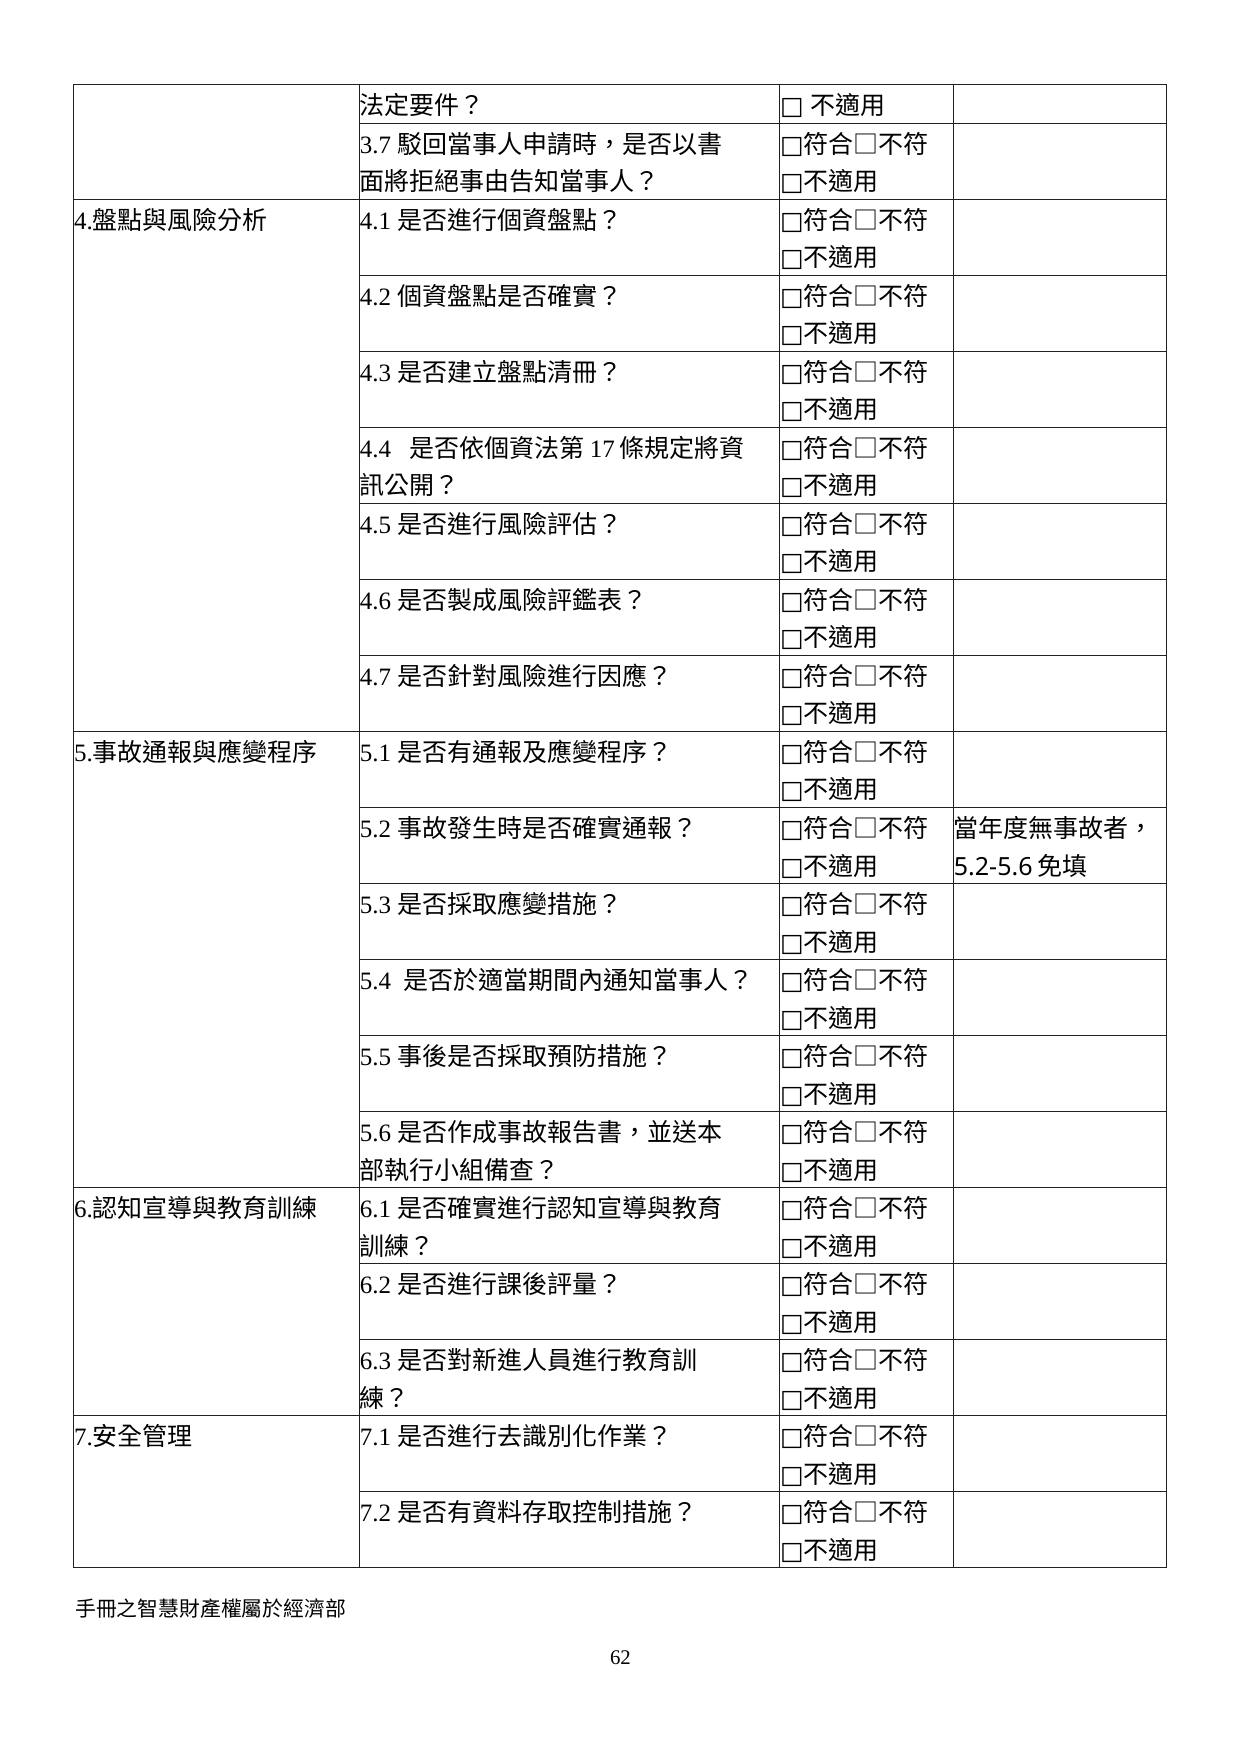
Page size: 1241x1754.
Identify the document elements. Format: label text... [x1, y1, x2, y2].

table_cell 4.6 是否製成風險評鑑表？ [360, 580, 779, 655]
table_cell [954, 1036, 1166, 1111]
table_cell 6.2 是否進行課後評量？ [360, 1264, 779, 1339]
table_cell □符合□不符 □不適用 [780, 732, 953, 807]
table_cell 4.3 是否建立盤點清冊？ [360, 352, 779, 427]
table_cell 5.6 是否作成事故報告書，並送本 部執行小組備查？ [360, 1112, 779, 1187]
table_cell □符合□不符 □不適用 [780, 124, 953, 198]
table_cell 6.1 是否確實進行認知宣導與教育 訓練？ [360, 1188, 779, 1263]
table_cell 5.1 是否有通報及應變程序？ [360, 732, 779, 807]
table_cell [954, 1492, 1166, 1567]
table_cell [954, 580, 1166, 655]
table_cell [954, 124, 1166, 198]
table_header □ 不適用 [780, 85, 953, 122]
table_cell [954, 352, 1166, 427]
table_cell □符合□不符 □不適用 [780, 656, 953, 731]
table_cell □符合□不符 □不適用 [780, 1188, 953, 1263]
table_cell 4.盤點與風險分析 [74, 200, 359, 731]
table_cell □符合□不符 □不適用 [780, 504, 953, 579]
table_cell 4.5 是否進行風險評估？ [360, 504, 779, 579]
table_cell 當年度無事故者， 5.2-5.6免填 [954, 808, 1166, 883]
table_cell 5.事故通報與應變程序 [74, 732, 359, 1187]
table_cell □符合□不符 □不適用 [780, 200, 953, 274]
table_cell [954, 276, 1166, 351]
table_cell □符合□不符 □不適用 [780, 1036, 953, 1111]
table_cell [954, 504, 1166, 579]
table_cell 4.2 個資盤點是否確實？ [360, 276, 779, 351]
table_cell 5.3 是否採取應變措施？ [360, 884, 779, 959]
table_cell 4.1 是否進行個資盤點？ [360, 200, 779, 274]
table_header [954, 85, 1166, 122]
table_cell 7.2 是否有資料存取控制措施？ [360, 1492, 779, 1567]
table_cell □符合□不符 □不適用 [780, 1492, 953, 1567]
table_cell 4.4 是否依個資法第17條規定將資 訊公開？ [360, 428, 779, 503]
table_cell □符合□不符 □不適用 [780, 884, 953, 959]
table_cell □符合□不符 □不適用 [780, 1264, 953, 1339]
table_cell 5.5 事後是否採取預防措施？ [360, 1036, 779, 1111]
table_cell □符合□不符 □不適用 [780, 1340, 953, 1415]
table_cell 7.1 是否進行去識別化作業？ [360, 1416, 779, 1491]
table_cell [954, 1264, 1166, 1339]
table_cell □符合□不符 □不適用 [780, 580, 953, 655]
table_cell □符合□不符 □不適用 [780, 276, 953, 351]
table_cell [954, 200, 1166, 274]
table_header [74, 85, 359, 198]
table_cell 5.2 事故發生時是否確實通報？ [360, 808, 779, 883]
table_cell [954, 1416, 1166, 1491]
table_cell □符合□不符 □不適用 [780, 1112, 953, 1187]
table_cell [954, 960, 1166, 1035]
table_cell [954, 428, 1166, 503]
table_cell [954, 656, 1166, 731]
table_cell □符合□不符 □不適用 [780, 960, 953, 1035]
table_cell □符合□不符 □不適用 [780, 428, 953, 503]
table_cell 4.7 是否針對風險進行因應？ [360, 656, 779, 731]
table_cell 6.認知宣導與教育訓練 [74, 1188, 359, 1415]
table_cell [954, 1112, 1166, 1187]
table_cell 6.3 是否對新進人員進行教育訓 練？ [360, 1340, 779, 1415]
table_cell 5.4 是否於適當期間內通知當事人？ [360, 960, 779, 1035]
table_cell 3.7 駁回當事人申請時，是否以書 面將拒絕事由告知當事人？ [360, 124, 779, 198]
table_cell [954, 1340, 1166, 1415]
table_header 法定要件？ [360, 85, 779, 122]
table_cell □符合□不符 □不適用 [780, 1416, 953, 1491]
table_cell [954, 884, 1166, 959]
table_cell □符合□不符 □不適用 [780, 352, 953, 427]
table_cell □符合□不符 □不適用 [780, 808, 953, 883]
table_cell [954, 732, 1166, 807]
table_cell [954, 1188, 1166, 1263]
table_cell 7.安全管理 [74, 1416, 359, 1567]
